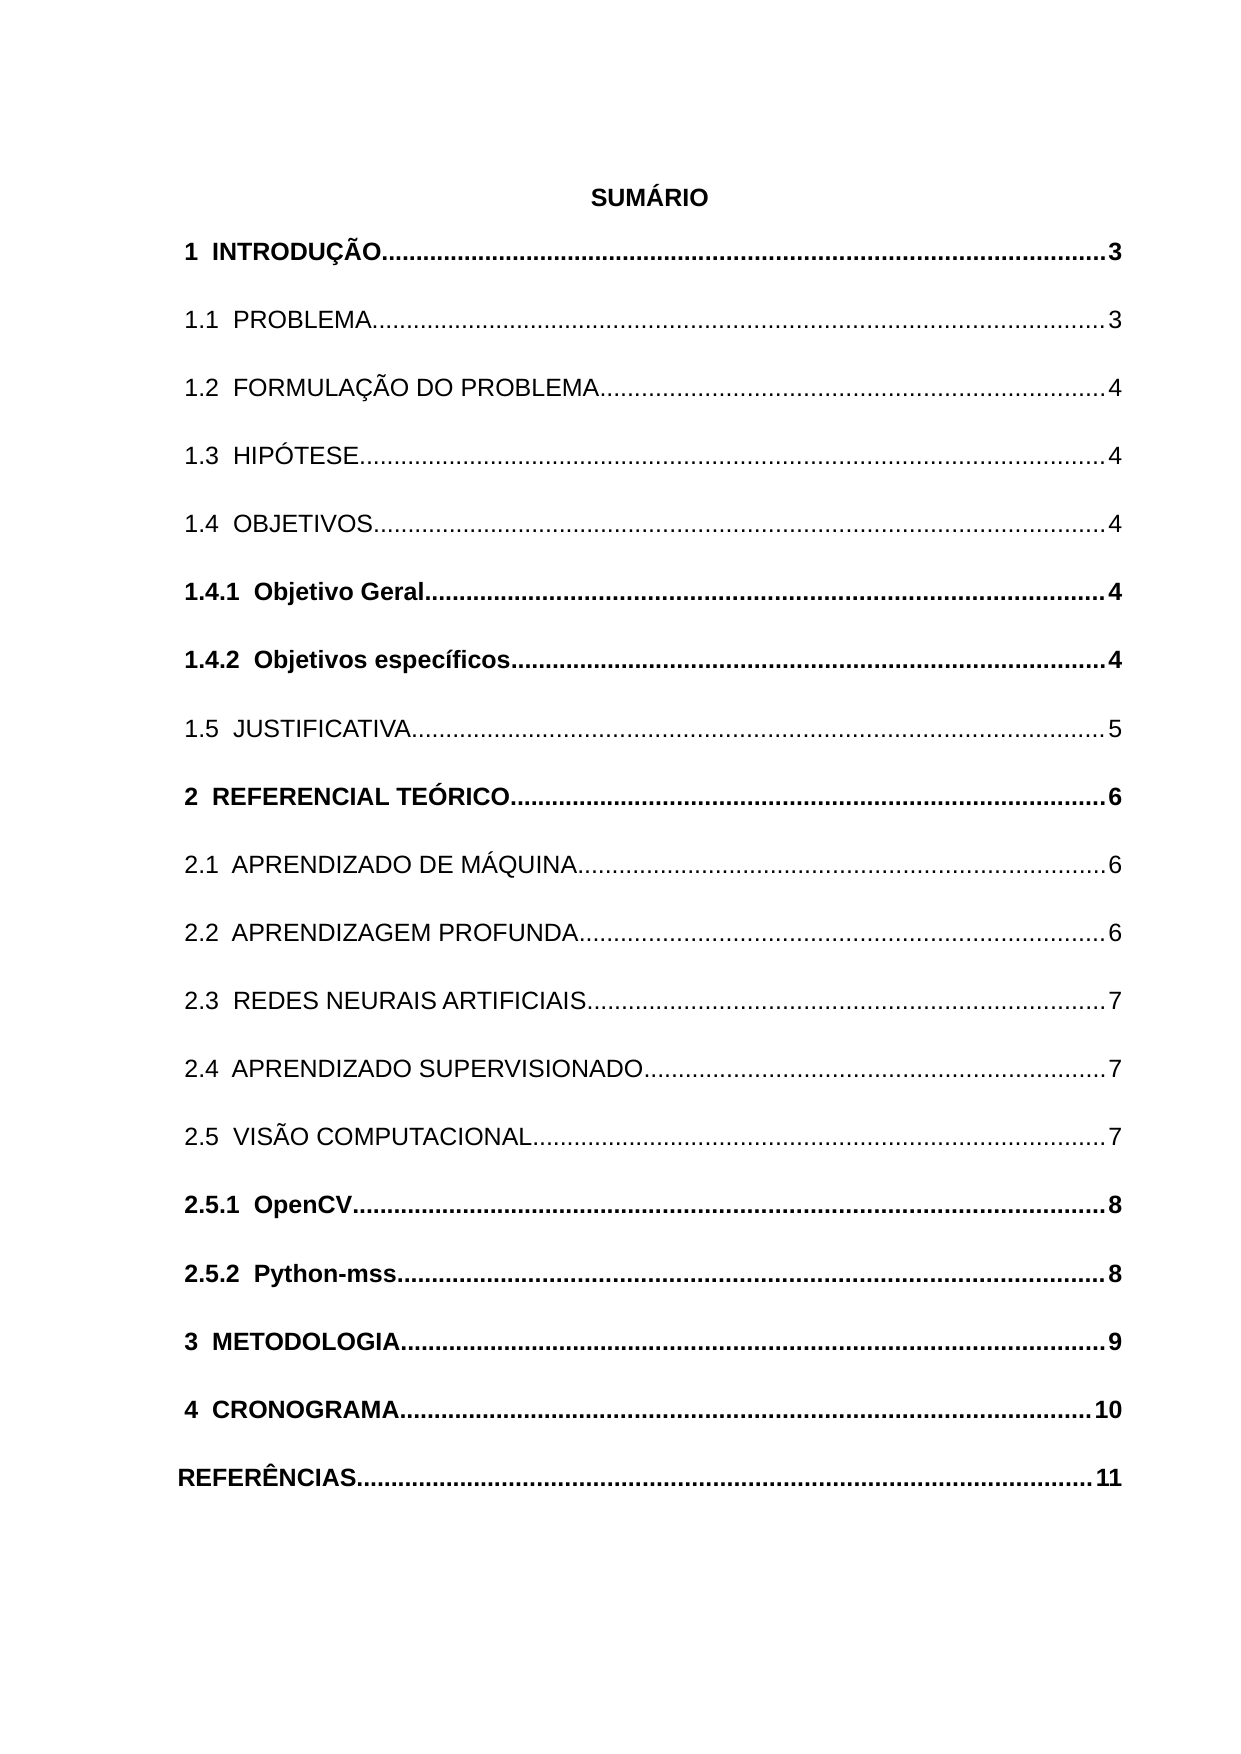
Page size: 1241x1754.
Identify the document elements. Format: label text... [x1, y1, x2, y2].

text SUMÁRIO [177, 183, 1122, 212]
text 2.5.1 OpenCV 8 [177, 1191, 1122, 1219]
text 1.4 OBJETIVOS 4 [177, 509, 1122, 538]
text 2.3 REDES NEURAIS ARTIFICIAIS 7 [177, 986, 1122, 1015]
text 1.2 FORMULAÇÃO DO PROBLEMA 4 [177, 373, 1122, 402]
text 1.3 HIPÓTESE 4 [177, 441, 1122, 470]
text 4 CRONOGRAMA 10 [177, 1395, 1122, 1424]
text REFERÊNCIAS 11 [177, 1463, 1122, 1492]
text 2.1 APRENDIZADO DE MÁQUINA 6 [177, 850, 1122, 879]
text 2.2 APRENDIZAGEM PROFUNDA 6 [177, 918, 1122, 947]
text 1.5 JUSTIFICATIVA 5 [177, 714, 1122, 742]
text 1.1 PROBLEMA 3 [177, 305, 1122, 334]
text 1.4.1 Objetivo Geral 4 [177, 577, 1122, 606]
text 1.4.2 Objetivos específicos 4 [177, 646, 1122, 674]
text 2.5.2 Python-mss 8 [177, 1259, 1122, 1287]
text 2.5 VISÃO COMPUTACIONAL 7 [177, 1122, 1122, 1151]
text 1 INTRODUÇÃO 3 [177, 237, 1122, 266]
text 2 REFERENCIAL TEÓRICO 6 [177, 782, 1122, 811]
text 3 METODOLOGIA 9 [177, 1327, 1122, 1356]
text 2.4 APRENDIZADO SUPERVISIONADO 7 [177, 1054, 1122, 1083]
